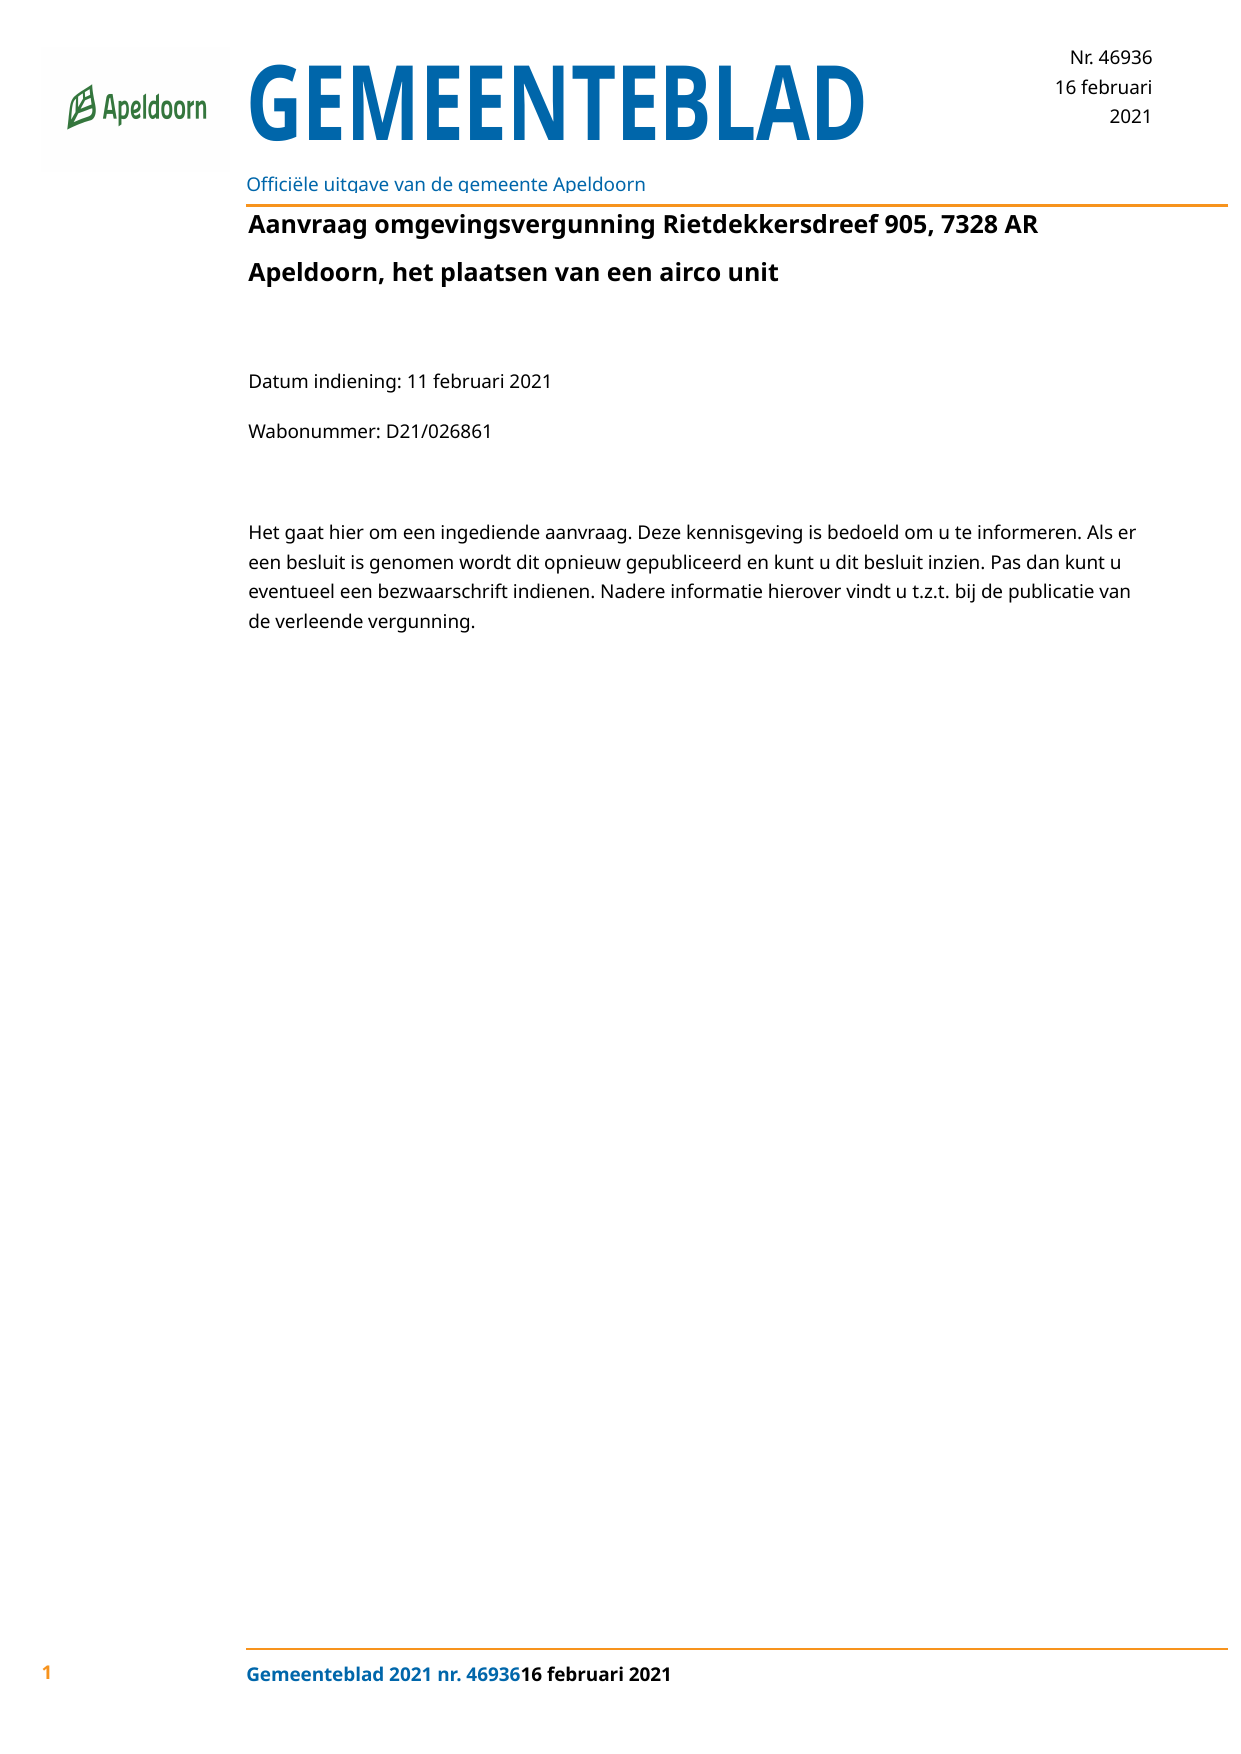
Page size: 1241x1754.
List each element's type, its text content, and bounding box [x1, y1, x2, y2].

text Wabonummer: D21/026861 [248, 419, 1152, 444]
text Aanvraag omgevingsvergunning Rietdekkersdreef 905, 7328 AR Apeldoorn, het plaatsen van een airco unit [248, 207, 1152, 288]
text Het gaat hier om een ingediende aanvraag. Deze kennisgeving is bedoeld om u te informeren. Als er een besluit is genomen wordt dit opnieuw gepubliceerd en kunt u dit besluit inzien. Pas dan kunt u eventueel een bezwaarschrift indienen. Nadere informatie hierover vindt u t.z.t. bij de publicatie van de verleende vergunning. [248, 519, 1152, 634]
text Datum indiening: 11 februari 2021 [248, 368, 1152, 394]
picture [41, 47, 231, 172]
